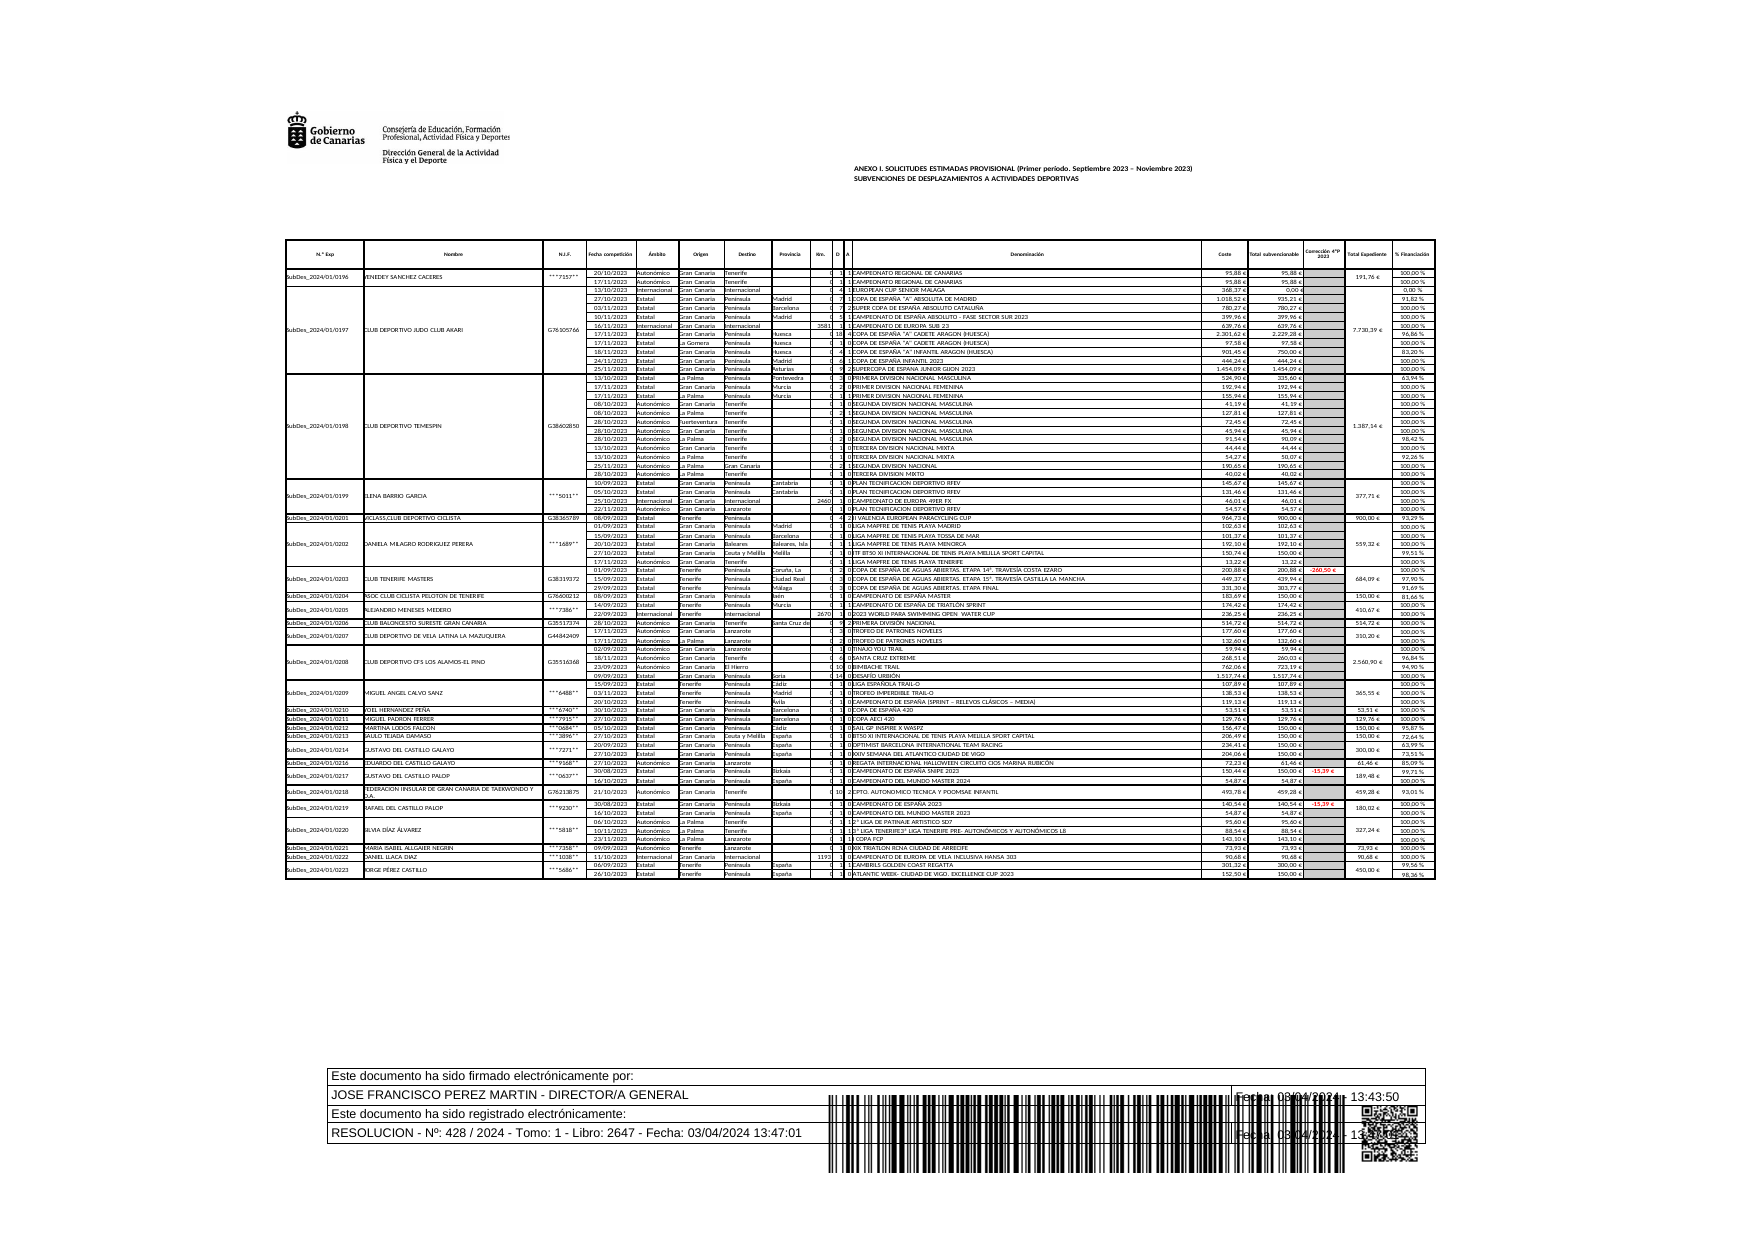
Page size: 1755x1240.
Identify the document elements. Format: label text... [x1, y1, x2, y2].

table_cell 25/11/2023 [587, 365, 636, 373]
table_cell Baleares, Isla [773, 540, 810, 548]
table_cell 15/09/2023 [587, 575, 636, 583]
table_cell ***7915** [544, 716, 586, 723]
table_cell G44842409 [544, 628, 586, 644]
table_cell 2.301,62 € [1202, 330, 1247, 338]
table_cell 100,00 % [1393, 409, 1434, 417]
table_cell II VALENCIA EUROPEAN PARACYCLING CUP [853, 515, 1201, 522]
table_cell SubDes_2024/01/0210 [287, 707, 363, 714]
table_cell 900,00 € [1346, 515, 1392, 522]
table_cell 1 [845, 558, 852, 566]
table_cell 10/11/2023 [587, 313, 636, 321]
table_cell PRIMER DIVISION NACIONAL FEMENINA [853, 392, 1201, 399]
table_cell 41,19 € [1249, 400, 1303, 408]
table_cell 61,46 € [1249, 760, 1303, 767]
table_cell 01/09/2023 [587, 523, 636, 531]
table_cell Estatal [637, 733, 678, 741]
table_cell 95,88 € [1249, 278, 1303, 286]
table_cell 1 [833, 339, 843, 347]
table_cell SubDes_2024/01/0211 [287, 716, 363, 723]
table_cell Península [725, 339, 771, 347]
table_cell 100,00 % [1393, 462, 1434, 469]
table_cell 174,42 € [1202, 602, 1247, 609]
table_cell 54,87 € [1202, 777, 1247, 784]
table_cell 1.387,14 € [1346, 375, 1392, 478]
table_cell 101,37 € [1202, 532, 1247, 539]
table_cell 1 [833, 845, 843, 852]
table_cell COPA DE ESPAÑA 420 [853, 707, 1201, 714]
table_cell Autonómico [637, 827, 678, 834]
table_cell 0 [811, 593, 832, 601]
table_cell Estatal [637, 488, 678, 496]
table_cell Autonómico [637, 462, 678, 469]
table_cell [1304, 444, 1344, 452]
table_cell 1 [845, 818, 852, 826]
table_cell Coruña, La [773, 567, 810, 574]
table_cell Estatal [637, 707, 678, 714]
table_cell 127,81 € [1249, 409, 1303, 417]
table_cell Gran Canaria [680, 646, 724, 653]
table_cell SubDes_2024/01/0203 [287, 567, 363, 592]
table_cell 1 [833, 540, 843, 548]
table_cell Península [725, 357, 771, 364]
table_cell 1 [833, 322, 843, 329]
table_cell 0 [811, 620, 832, 627]
table_cell [1304, 313, 1344, 321]
table_cell Autonómico [637, 628, 678, 636]
table_cell [1304, 409, 1344, 417]
table_header Este documento ha sido firmado electrónicamente por: [328, 1069, 1425, 1084]
table_cell 559,32 € [1346, 523, 1392, 566]
table_cell [773, 637, 810, 644]
table_cell Gran Canaria [680, 287, 724, 294]
table_cell 100,00 % [1393, 488, 1434, 496]
table_cell Gran Canaria [680, 505, 724, 513]
table_cell 72,23 € [1202, 760, 1247, 767]
table_cell CAMPEONATO DE EUROPA DE VELA INCLUSIVA HANSA 303 [853, 853, 1201, 861]
table_cell 73,93 € [1202, 845, 1247, 852]
table_cell 260,03 € [1249, 654, 1303, 662]
table_header Km. [811, 241, 832, 268]
table_cell REGATA INTERNACIONAL HALLOWEEN CIRCUITO CIOS MARINA RUBICÓN [853, 760, 1201, 767]
table_cell 2 [845, 304, 852, 312]
table_cell [1304, 470, 1344, 478]
table_cell [1304, 853, 1344, 861]
table_cell 1 [833, 835, 843, 843]
table_cell 95,60 € [1202, 818, 1247, 826]
table_cell CLUB DEPORTIVO TEMESPIN [365, 375, 542, 478]
table_cell Lanzarote [725, 628, 771, 636]
table_cell Estatal [637, 716, 678, 723]
table_cell 0 [811, 515, 832, 522]
table_cell 3 [833, 628, 843, 636]
table_cell 20/10/2023 [587, 270, 636, 277]
table_cell España [773, 862, 810, 869]
table_cell 1 [833, 270, 843, 277]
table_cell LIGA MAPFRE DE TENIS PLAYA TOSSA DE MAR [853, 532, 1201, 539]
table_cell Huesca [773, 339, 810, 347]
table_cell SubDes_2024/01/0196 [287, 270, 363, 286]
table_cell 100,00 % [1393, 698, 1434, 706]
table_cell CAMPEONATO REGIONAL DE CANARIAS [853, 270, 1201, 277]
table_cell 191,76 € [1346, 270, 1392, 286]
table_cell 73,51 % [1393, 750, 1434, 758]
table_cell 1 [845, 287, 852, 294]
table_cell Tenerife [680, 567, 724, 574]
table_cell 30/08/2023 [587, 801, 636, 808]
table_cell 46,01 € [1249, 497, 1303, 504]
table_cell 1 [833, 742, 843, 749]
table_cell 1 [833, 681, 843, 688]
table_cell 2 [833, 462, 843, 469]
table_cell 27/10/2023 [587, 295, 636, 303]
table_cell 2ª LIGA DE PATINAJE ARTISTICO SD7 [853, 818, 1201, 826]
table_cell Gran Canaria [680, 532, 724, 539]
table_cell Gran Canaria [680, 716, 724, 723]
table_cell ***5818** [544, 818, 586, 843]
table_cell 100,00 % [1393, 637, 1434, 644]
table_cell Península [725, 801, 771, 808]
table_cell Estatal [637, 593, 678, 601]
table_cell [1304, 330, 1344, 338]
table_cell Bizkaia [773, 768, 810, 776]
table_cell SubDes_2024/01/0209 [287, 681, 363, 706]
table_cell SILVIA DÍAZ ÁLVAREZ [365, 818, 542, 843]
table_cell Madrid [773, 313, 810, 321]
table_cell 6 [833, 357, 843, 364]
table_cell 2 [845, 365, 852, 373]
table_cell 140,54 € [1249, 801, 1303, 808]
table_cell Lanzarote [725, 845, 771, 852]
table_cell [773, 453, 810, 461]
table_cell [1304, 304, 1344, 312]
table_cell Estatal [637, 602, 678, 609]
table_cell PLAN TECNIFICACION DEPORTIVO RFEV [853, 480, 1201, 487]
table_cell ***3896** [544, 733, 586, 741]
table_cell 0 [811, 628, 832, 636]
table_cell 192,10 € [1249, 540, 1303, 548]
table_cell RAFAEL DEL CASTILLO PALOP [365, 801, 542, 817]
table_cell 03/11/2023 [587, 689, 636, 697]
table_cell Estatal [637, 725, 678, 732]
table_cell 28/10/2023 [587, 435, 636, 443]
table_cell 0 [845, 628, 852, 636]
table_cell Internacional [725, 287, 771, 294]
table_cell 0 [811, 444, 832, 452]
table_cell 0 [811, 532, 832, 539]
table_cell PRIMER DIVISION NACIONAL FEMENINA [853, 383, 1201, 391]
table_cell SUPERCOPA DE ESPANA JUNIOR GIJON 2023 [853, 365, 1201, 373]
table_cell España [773, 870, 810, 878]
table_cell 0 [811, 725, 832, 732]
table_cell Gran Canaria [680, 270, 724, 277]
table_cell 0 [811, 681, 832, 688]
table_cell 155,94 € [1202, 392, 1247, 399]
table_cell GUSTAVO DEL CASTILLO GALAYO [365, 742, 542, 758]
table_cell 45,94 € [1249, 427, 1303, 434]
table_cell 145,67 € [1202, 480, 1247, 487]
table_cell 723,19 € [1249, 663, 1303, 671]
table_cell 177,60 € [1249, 628, 1303, 636]
table_cell 0 [811, 845, 832, 852]
table_cell COPA AECI 420 [853, 716, 1201, 723]
table_cell YENEDEY SANCHEZ CACERES [365, 270, 542, 286]
table_cell Autonómico [637, 453, 678, 461]
table_cell TROFEO IMPERDIBLE TRAIL-O [853, 689, 1201, 697]
table_cell Estatal [637, 532, 678, 539]
table_cell 1 [833, 610, 843, 618]
table_cell 59,94 € [1249, 646, 1303, 653]
table_cell 3ª LIGA TENERIFE3ª LIGA TENERIFE PRE- AUTONÓMICOS Y AUTONÓMICOS L8 [853, 827, 1201, 834]
table_cell [1304, 400, 1344, 408]
table_cell SubDes_2024/01/0213 [287, 733, 363, 741]
table_cell 0 [811, 672, 832, 679]
table_cell La Gomera [680, 339, 724, 347]
table_cell 1 [833, 760, 843, 767]
table_cell Península [725, 672, 771, 679]
table_cell [1304, 862, 1344, 869]
table_cell ***6740** [544, 707, 586, 714]
table_cell [1304, 427, 1344, 434]
table_cell Autonómico [637, 444, 678, 452]
table_cell 25/10/2023 [587, 497, 636, 504]
table_cell Península [725, 365, 771, 373]
table_cell TERCERA DIVISION NACIONAL MIXTA [853, 453, 1201, 461]
table_cell 100,00 % [1393, 313, 1434, 321]
table_cell [1304, 322, 1344, 329]
table_cell 0 [811, 383, 832, 391]
table_header D [833, 241, 843, 268]
table_cell CAMBRILS GOLDEN COAST REGATTA [853, 862, 1201, 869]
table_cell Tenerife [725, 786, 771, 799]
table_cell 2 [833, 409, 843, 417]
table_cell 100,00 % [1393, 322, 1434, 329]
table_cell 150,74 € [1202, 549, 1247, 557]
table_cell Internacional [637, 853, 678, 861]
table_cell 140,54 € [1202, 801, 1247, 808]
table_cell 1 [833, 768, 843, 776]
table_cell CLUB BALONCESTO SURESTE GRAN CANARIA [365, 620, 542, 627]
table_cell Estatal [637, 540, 678, 548]
table_cell Internacional [725, 497, 771, 504]
table_cell 13/10/2023 [587, 453, 636, 461]
table_cell 45,94 € [1202, 427, 1247, 434]
table_cell 177,60 € [1202, 628, 1247, 636]
table_cell [1304, 602, 1344, 609]
table_cell 41,19 € [1202, 400, 1247, 408]
table_cell [1304, 339, 1344, 347]
table_cell [1304, 681, 1344, 688]
table_cell [1304, 497, 1344, 504]
table_cell 1.517,74 € [1249, 672, 1303, 679]
table_cell 150,44 € [1202, 768, 1247, 776]
table_cell 1 [833, 400, 843, 408]
table_cell 97,58 € [1202, 339, 1247, 347]
table_cell CAMPEONATO DE ESPAÑA SNIPE 2023 [853, 768, 1201, 776]
table_cell 06/10/2023 [587, 818, 636, 826]
table_cell CAMPEONATO DE ESPAÑA DE TRIATLÓN SPRINT [853, 602, 1201, 609]
table_cell 190,65 € [1249, 462, 1303, 469]
table_cell Gran Canaria [680, 558, 724, 566]
table_header Coste [1202, 241, 1247, 268]
table_cell ***5686** [544, 862, 586, 878]
table_cell 2023 WORLD PARA SWIMMING OPEN WATER CUP [853, 610, 1201, 618]
table_cell -15,39 € [1304, 801, 1344, 808]
table_cell España [773, 809, 810, 817]
table_cell 0 [811, 435, 832, 443]
table_cell 100,00 % [1393, 646, 1434, 653]
table_cell 410,67 € [1346, 602, 1392, 618]
table_cell 99,56 % [1393, 862, 1434, 869]
table_cell 91,69 % [1393, 584, 1434, 592]
table_cell 0 [811, 488, 832, 496]
table_cell 0 [811, 330, 832, 338]
table_cell 300,00 € [1346, 742, 1392, 758]
table_cell 1 [833, 453, 843, 461]
table_cell ***9168** [544, 760, 586, 767]
table_cell [1304, 505, 1344, 513]
table_cell Tenerife [680, 862, 724, 869]
table_cell 119,13 € [1202, 698, 1247, 706]
table_cell 0 [811, 654, 832, 662]
table_cell Soria [773, 672, 810, 679]
table_cell YOEL HERNANDEZ PEÑA [365, 707, 542, 714]
table_cell SubDes_2024/01/0199 [287, 480, 363, 513]
table_cell 98,42 % [1393, 435, 1434, 443]
table_cell [1304, 733, 1344, 741]
table_cell Estatal [637, 698, 678, 706]
table_cell 0 [811, 827, 832, 834]
table_cell 131,46 € [1249, 488, 1303, 496]
table_cell 9 [833, 365, 843, 373]
table_cell 234,41 € [1202, 742, 1247, 749]
table_cell 150,00 € [1249, 733, 1303, 741]
table_cell ***6488** [544, 681, 586, 706]
table_cell Autonómico [637, 620, 678, 627]
table_cell 0 [811, 602, 832, 609]
table_cell OPTIMIST BARCELONA INTERNATIONAL TEAM RACING [853, 742, 1201, 749]
table_cell 95,88 € [1202, 278, 1247, 286]
table_cell 26/10/2023 [587, 870, 636, 878]
table_cell 107,89 € [1202, 681, 1247, 688]
table_cell Estatal [637, 750, 678, 758]
table_cell G38365789 [544, 515, 586, 522]
table_cell Tenerife [725, 400, 771, 408]
table_cell [1304, 777, 1344, 784]
table_header Origen [680, 241, 724, 268]
table_header Destino [725, 241, 771, 268]
table_cell Lanzarote [725, 646, 771, 653]
table_cell 0,00 % [1393, 287, 1434, 294]
table_cell 0 [811, 418, 832, 426]
table_cell 90,68 € [1249, 853, 1303, 861]
table_cell CAMPEONATO DEL MUNDO MASTER 2024 [853, 777, 1201, 784]
table_cell 0 [811, 392, 832, 399]
table_cell 16/10/2023 [587, 809, 636, 817]
table_cell Estatal [637, 480, 678, 487]
table_cell Gran Canaria [680, 357, 724, 364]
table_cell 200,88 € [1202, 567, 1247, 574]
table_cell VICLASS,CLUB DEPORTIVO CICLISTA [365, 515, 542, 522]
table_cell Península [725, 488, 771, 496]
table_cell 3 [833, 584, 843, 592]
table_cell 13/10/2023 [587, 287, 636, 294]
table_cell 1 [845, 835, 852, 843]
table_cell [773, 786, 810, 799]
table_cell 1 [833, 480, 843, 487]
table_cell Málaga [773, 584, 810, 592]
table_cell 1 [833, 698, 843, 706]
table_cell COPA DE ESPAÑA DE AGUAS ABIERTAS. ETAPA 14ª. TRAVESÍA COSTA EZARO [853, 567, 1201, 574]
table_cell 155,94 € [1249, 392, 1303, 399]
table_cell 100,00 % [1393, 672, 1434, 679]
table_cell La Palma [680, 818, 724, 826]
table_cell 23/09/2023 [587, 663, 636, 671]
table_cell 1 [833, 444, 843, 452]
table_cell 1 [845, 862, 852, 869]
table_cell 1 [833, 593, 843, 601]
table_cell 0 [811, 801, 832, 808]
table_cell 439,94 € [1249, 575, 1303, 583]
table_cell Gran Canaria [680, 777, 724, 784]
table_cell 0 [811, 567, 832, 574]
table_cell 399,96 € [1202, 313, 1247, 321]
table_cell TINAJO YOU TRAIL [853, 646, 1201, 653]
table_header Total Expediente [1346, 241, 1392, 268]
table_cell 129,76 € [1249, 716, 1303, 723]
table_cell Estatal [637, 365, 678, 373]
table_cell 1 [833, 278, 843, 286]
table_cell 13,22 € [1202, 558, 1247, 566]
table_cell 63,94 % [1393, 375, 1434, 382]
table_cell 399,96 € [1249, 313, 1303, 321]
table_cell [1304, 453, 1344, 461]
table_cell 17/11/2023 [587, 278, 636, 286]
table_cell Autonómico [637, 418, 678, 426]
table_cell Península [725, 330, 771, 338]
table_cell 100,00 % [1393, 620, 1434, 627]
table_cell 22/09/2023 [587, 610, 636, 618]
table_cell Tenerife [725, 435, 771, 443]
table_cell PLAN TECNIFICACION DEPORTIVO RFEV [853, 488, 1201, 496]
table_cell 524,90 € [1202, 375, 1247, 382]
table_cell 189,48 € [1346, 768, 1392, 784]
table_cell SEGUNDA DIVISION NACIONAL MASCULINA [853, 400, 1201, 408]
table_cell 150,00 € [1346, 725, 1392, 732]
table_cell 72,45 € [1249, 418, 1303, 426]
table_cell 100,00 % [1393, 827, 1434, 834]
table_cell COPA DE ESPAÑA DE AGUAS ABIERTAS. ETAPA 15ª. TRAVESÍA CASTILLA LA MANCHA [853, 575, 1201, 583]
table_cell 2.560,90 € [1346, 646, 1392, 679]
table_cell Internacional [637, 287, 678, 294]
table_cell [773, 278, 810, 286]
table_cell 08/10/2023 [587, 400, 636, 408]
table_cell 3581 [811, 322, 832, 329]
table_cell CLUB DEPORTIVO JUDO CLUB AKARI [365, 287, 542, 373]
table_cell Península [725, 567, 771, 574]
table_cell Estatal [637, 801, 678, 808]
table_cell 14/09/2023 [587, 602, 636, 609]
table_cell 53,51 € [1202, 707, 1247, 714]
table_cell ***7157** [544, 270, 586, 286]
table_cell Estatal [637, 392, 678, 399]
table_cell 303,77 € [1249, 584, 1303, 592]
table_cell [1304, 637, 1344, 644]
table_cell [1304, 295, 1344, 303]
table_cell 0 [811, 462, 832, 469]
table_cell Internacional [725, 853, 771, 861]
table_cell 17/11/2023 [587, 558, 636, 566]
table_cell Murcia [773, 383, 810, 391]
table_cell 1.517,74 € [1202, 672, 1247, 679]
table_cell 190,65 € [1202, 462, 1247, 469]
table_cell Huesca [773, 330, 810, 338]
table_cell 29/09/2023 [587, 584, 636, 592]
table_cell Lanzarote [725, 637, 771, 644]
table_cell 0 [811, 663, 832, 671]
table_cell 100,00 % [1393, 818, 1434, 826]
table_cell La Palma [680, 453, 724, 461]
table_cell 150,00 € [1249, 750, 1303, 758]
table_cell JORGE PÉREZ CASTILLO [365, 862, 542, 878]
table_cell 1 [833, 818, 843, 826]
table_cell SAIL GP INSPIRE X WASPZ [853, 725, 1201, 732]
table_cell 0 [811, 357, 832, 364]
table_cell Tenerife [725, 418, 771, 426]
table_cell [773, 270, 810, 277]
table_cell MIGUEL PADRON FERRER [365, 716, 542, 723]
table_cell Península [725, 295, 771, 303]
table_cell CAMPEONATO DE ESPAÑA 2023 [853, 801, 1201, 808]
table_cell 15/09/2023 [587, 532, 636, 539]
table_cell 129,76 € [1346, 716, 1392, 723]
table_cell 1 [845, 409, 852, 417]
table_cell 150,00 € [1249, 742, 1303, 749]
table_cell SubDes_2024/01/0214 [287, 742, 363, 758]
table_cell El Hierro [725, 663, 771, 671]
table_cell CAMPEONATO DE ESPAÑA ABSOLUTO - FASE SECTOR SUR 2023 [853, 313, 1201, 321]
table_cell SUPER COPA DE ESPAÑA ABSOLUTO CATALUÑA [853, 304, 1201, 312]
table_cell 100,00 % [1393, 777, 1434, 784]
table_cell SubDes_2024/01/0219 [287, 801, 363, 817]
table_cell La Palma [680, 470, 724, 478]
table_cell 92,26 % [1393, 453, 1434, 461]
table_cell DANIELA MILAGRO RODRIGUEZ PERERA [365, 523, 542, 566]
table_cell 4 [833, 348, 843, 356]
table_cell ***1038** [544, 853, 586, 861]
table_cell 0 [845, 768, 852, 776]
table_cell España [773, 742, 810, 749]
table_cell 4 [833, 287, 843, 294]
table_cell 53,51 € [1249, 707, 1303, 714]
table_cell 61,46 € [1346, 760, 1392, 767]
table_cell Península [725, 809, 771, 817]
table_cell 1 [833, 602, 843, 609]
table_cell 1.454,09 € [1202, 365, 1247, 373]
table_cell Barcelona [773, 532, 810, 539]
table_cell 145,67 € [1249, 480, 1303, 487]
table_cell PLAN TECNIFICACION DEPORTIVO RFEV [853, 505, 1201, 513]
table_cell Tenerife [725, 278, 771, 286]
table_cell 99,51 % [1393, 549, 1434, 557]
table_cell Madrid [773, 689, 810, 697]
table_cell Península [725, 304, 771, 312]
table_cell La Palma [680, 637, 724, 644]
table_cell JOSE FRANCISCO PEREZ MARTIN - DIRECTOR/A GENERAL [328, 1086, 1231, 1105]
table_cell 236,25 € [1249, 610, 1303, 618]
table_cell Gran Canaria [680, 488, 724, 496]
table_cell Estatal [637, 339, 678, 347]
table_cell 327,24 € [1346, 818, 1392, 843]
table_cell SubDes_2024/01/0222 [287, 853, 363, 861]
table_cell Cantabria [773, 488, 810, 496]
table_cell ***0684** [544, 725, 586, 732]
table_cell 1 [833, 725, 843, 732]
table_header N.I.F. [544, 241, 586, 268]
table_cell 0 [811, 470, 832, 478]
table_cell Ceuta y Melilla [725, 733, 771, 741]
table_cell Gran Canaria [680, 768, 724, 776]
table_cell [1304, 532, 1344, 539]
table_cell [1304, 418, 1344, 426]
table_cell 72,64 % [1393, 733, 1434, 741]
table_cell 100,00 % [1393, 801, 1434, 808]
table_cell 10/09/2023 [587, 480, 636, 487]
table_cell 119,13 € [1249, 698, 1303, 706]
table_cell Gran Canaria [680, 322, 724, 329]
table_cell ITF BT50 XI INTERNACIONAL DE TENIS PLAYA MELILLA SPORT CAPITAL [853, 549, 1201, 557]
table_cell 100,00 % [1393, 853, 1434, 861]
table_cell 684,09 € [1346, 567, 1392, 592]
table_cell 10 [833, 786, 843, 799]
table_cell -260,50 € [1304, 567, 1344, 574]
table_cell 143,10 € [1202, 835, 1247, 843]
table_cell 13/10/2023 [587, 444, 636, 452]
table_cell La Palma [680, 392, 724, 399]
table_cell 0 [811, 698, 832, 706]
table_cell 514,72 € [1202, 620, 1247, 627]
table_cell [1304, 575, 1344, 583]
table_cell 1 [845, 295, 852, 303]
table_cell 17/11/2023 [587, 637, 636, 644]
table_cell [1304, 835, 1344, 843]
table_cell SAULO TEJADA DAMASO [365, 733, 542, 741]
table_cell CLUB DEPORTIVO CFS LOS ALAMOS-EL PINO [365, 646, 542, 679]
table_cell RESOLUCION - Nº: 428 / 2024 - Tomo: 1 - Libro: 2647 - Fecha: 03/04/2024 13:47:01 [328, 1123, 828, 1143]
table_cell 0 [811, 375, 832, 382]
table_cell Estatal [637, 584, 678, 592]
table_cell Internacional [725, 322, 771, 329]
table_cell 27/10/2023 [587, 733, 636, 741]
table_cell Península [725, 523, 771, 531]
table_cell Autonómico [637, 637, 678, 644]
table_cell 143,10 € [1249, 835, 1303, 843]
table_cell Gran Canaria [680, 480, 724, 487]
table_cell 18/11/2023 [587, 348, 636, 356]
table_cell Gran Canaria [680, 620, 724, 627]
table_cell Estatal [637, 672, 678, 679]
table_cell 09/09/2023 [587, 672, 636, 679]
table_cell 2.229,28 € [1249, 330, 1303, 338]
table_cell 0 [811, 287, 832, 294]
table_cell CAMPEONATO DE EUROPA SUB 23 [853, 322, 1201, 329]
table_cell 1 [845, 462, 852, 469]
table_cell 1 [845, 602, 852, 609]
table_cell 15/09/2023 [587, 681, 636, 688]
table_cell MIGUEL ANGEL CALVO SANZ [365, 681, 542, 706]
table_cell 08/10/2023 [587, 409, 636, 417]
table_cell [1304, 646, 1344, 653]
table_cell [1304, 383, 1344, 391]
table_cell 1 [845, 392, 852, 399]
table_cell 94,90 % [1393, 663, 1434, 671]
table_cell 7 [833, 295, 843, 303]
table_cell 1 [833, 853, 843, 861]
table_cell SubDes_2024/01/0205 [287, 602, 363, 618]
table_cell Madrid [773, 295, 810, 303]
table_cell Gran Canaria [680, 523, 724, 531]
table_cell [773, 558, 810, 566]
table_cell ASOC CLUB CICLISTA PELOTON DE TENERIFE [365, 593, 542, 601]
table_cell 10 [833, 663, 843, 671]
table_cell 1 [833, 750, 843, 758]
table_cell 73,93 € [1346, 845, 1392, 852]
table_cell Lanzarote [725, 505, 771, 513]
table_cell 06/09/2023 [587, 862, 636, 869]
table_cell 100,00 % [1393, 540, 1434, 548]
table_cell ***5011** [544, 480, 586, 513]
table_cell 1 [845, 278, 852, 286]
table_cell 0 [811, 523, 832, 531]
table_cell Península [725, 575, 771, 583]
table_cell 90,68 € [1202, 853, 1247, 861]
table_cell 25/11/2023 [587, 462, 636, 469]
table_cell 17/11/2023 [587, 383, 636, 391]
table_cell G76105766 [544, 287, 586, 373]
table_cell Autonómico [637, 435, 678, 443]
table_cell 138,53 € [1202, 689, 1247, 697]
table_cell 0 [811, 549, 832, 557]
table_cell [1304, 707, 1344, 714]
table_cell 4 [833, 515, 843, 522]
table_cell 0 [811, 707, 832, 714]
table_cell 54,87 € [1249, 777, 1303, 784]
table_cell Península [725, 870, 771, 878]
table_header Total subvencionable [1249, 241, 1303, 268]
table_cell Gran Canaria [680, 760, 724, 767]
table_cell 100,00 % [1393, 707, 1434, 714]
table_cell 2 [833, 567, 843, 574]
table_cell DESAFÍO URBIÓN [853, 672, 1201, 679]
table_cell Fuerteventura [680, 418, 724, 426]
table_cell [773, 610, 810, 618]
table_cell Gran Canaria [680, 330, 724, 338]
table_cell 150,00 € [1249, 725, 1303, 732]
table_cell 85,09 % [1393, 760, 1434, 767]
table_cell 0 [811, 786, 832, 799]
table_cell CAMPEONATO DE ESPAÑA (SPRINT – RELEVOS CLÁSICOS – MEDIA) [853, 698, 1201, 706]
table_cell 1 [833, 809, 843, 817]
table_cell 183,69 € [1202, 593, 1247, 601]
table_cell PRIMERA DIVISION NACIONAL MASCULINA [853, 375, 1201, 382]
table_cell 4 [845, 330, 852, 338]
table_cell 0 [811, 453, 832, 461]
table_cell 0 [845, 523, 852, 531]
table_cell [1304, 663, 1344, 671]
table_cell 100,00 % [1393, 845, 1434, 852]
table_cell 129,76 € [1202, 716, 1247, 723]
table_cell 335,60 € [1249, 375, 1303, 382]
table_cell FEDERACION IINSULAR DE GRAN CANARIA DE TAEKWONDO Y D.A. [365, 786, 542, 799]
table_cell Murcia [773, 602, 810, 609]
table_cell 368,37 € [1202, 287, 1247, 294]
table_cell Gran Canaria [680, 348, 724, 356]
table_cell Autonómico [637, 654, 678, 662]
table_cell 1 [833, 707, 843, 714]
table_cell 28/10/2023 [587, 620, 636, 627]
table_cell 100,00 % [1393, 558, 1434, 566]
table_cell 100,00 % [1393, 716, 1434, 723]
table_cell [1304, 435, 1344, 443]
table_cell DANIEL LLACA DIAZ [365, 853, 542, 861]
table_cell 54,27 € [1202, 453, 1247, 461]
table_cell SEGUNDA DIVISION NACIONAL MASCULINA [853, 435, 1201, 443]
table_cell 73,93 € [1249, 845, 1303, 852]
table_cell 18/11/2023 [587, 654, 636, 662]
table_cell [773, 515, 810, 522]
table_cell 20/09/2023 [587, 742, 636, 749]
table_cell [1304, 672, 1344, 679]
table_cell Gran Canaria [680, 801, 724, 808]
table_cell 935,21 € [1249, 295, 1303, 303]
table_cell 100,00 % [1393, 602, 1434, 609]
table_cell 0 [845, 733, 852, 741]
table_cell SubDes_2024/01/0198 [287, 375, 363, 478]
table_cell Gran Canaria [680, 672, 724, 679]
table_cell 459,28 € [1346, 786, 1392, 799]
table_cell I COPA FCP [853, 835, 1201, 843]
table_cell [1304, 392, 1344, 399]
table_cell 101,37 € [1249, 532, 1303, 539]
table_cell CAMPEONATO DE ESPAÑA MASTER [853, 593, 1201, 601]
table_cell 0 [811, 809, 832, 817]
table_cell [773, 853, 810, 861]
table_cell 204,06 € [1202, 750, 1247, 758]
table_cell 100,00 % [1393, 532, 1434, 539]
table_cell [1304, 742, 1344, 749]
table_cell Tenerife [680, 610, 724, 618]
table_cell Estatal [637, 681, 678, 688]
table_cell 100,00 % [1393, 497, 1434, 504]
table_cell ***7386** [544, 602, 586, 618]
table_cell LIGA MAPFRE DE TENIS PLAYA MADRID [853, 523, 1201, 531]
table_header Provincia [773, 241, 810, 268]
table_cell Gran Canaria [680, 725, 724, 732]
table_cell 100,00 % [1393, 681, 1434, 688]
table_cell BT50 XI INTERNACIONAL DE TENIS PLAYA MELILLA SPORT CAPITAL [853, 733, 1201, 741]
table_cell 1 [833, 716, 843, 723]
table_cell Estatal [637, 742, 678, 749]
table_cell 100,00 % [1393, 809, 1434, 817]
table_header N.º Exp [287, 241, 363, 268]
table_cell [773, 760, 810, 767]
table_cell 100,00 % [1393, 339, 1434, 347]
table_cell XXIV SEMANA DEL ATLANTICO CIUDAD DE VIGO [853, 750, 1201, 758]
table_cell Tenerife [725, 270, 771, 277]
table_cell Estatal [637, 330, 678, 338]
table_cell 301,32 € [1202, 862, 1247, 869]
table_cell Península [725, 313, 771, 321]
table_cell 107,89 € [1249, 681, 1303, 688]
table_cell 50,07 € [1249, 453, 1303, 461]
table_cell Península [725, 383, 771, 391]
table_cell 17/11/2023 [587, 392, 636, 399]
table_cell 180,02 € [1346, 801, 1392, 817]
table_cell Gran Canaria [680, 809, 724, 817]
table_cell 27/10/2023 [587, 760, 636, 767]
table_cell 127,81 € [1202, 409, 1247, 417]
table_cell Península [725, 681, 771, 688]
table_cell 780,27 € [1202, 304, 1247, 312]
table_cell 91,82 % [1393, 295, 1434, 303]
table_cell SubDes_2024/01/0212 [287, 725, 363, 732]
table_cell Melilla [773, 549, 810, 557]
table_cell Gran Canaria [680, 733, 724, 741]
table_cell 639,76 € [1202, 322, 1247, 329]
table_cell 1 [833, 558, 843, 566]
table_cell SubDes_2024/01/0217 [287, 768, 363, 784]
table_cell 0 [811, 733, 832, 741]
table_cell 95,60 € [1249, 818, 1303, 826]
table_cell Lanzarote [725, 835, 771, 843]
table_cell Tenerife [680, 845, 724, 852]
table_cell La Palma [680, 435, 724, 443]
table_cell SEGUNDA DIVISION NACIONAL MASCULINA [853, 409, 1201, 417]
table_cell Autonómico [637, 818, 678, 826]
table_cell 11/10/2023 [587, 853, 636, 861]
table_cell Península [725, 593, 771, 601]
table_cell [773, 818, 810, 826]
table_cell MARTINA LODOS FALCON [365, 725, 542, 732]
table_cell 100,00 % [1393, 357, 1434, 364]
table_cell EDUARDO DEL CASTILLO GALAYO [365, 760, 542, 767]
table_cell SubDes_2024/01/0220 [287, 818, 363, 843]
table_cell Madrid [773, 357, 810, 364]
table_cell MARIA ISABEL ALLGAIER NEGRIN [365, 845, 542, 852]
table_cell [1304, 278, 1344, 286]
table_cell 377,71 € [1346, 480, 1392, 513]
table_cell 0 [811, 295, 832, 303]
table_cell [1304, 818, 1344, 826]
table_cell Península [725, 584, 771, 592]
table_cell 08/09/2023 [587, 593, 636, 601]
table_cell Madrid [773, 523, 810, 531]
table_cell 72,45 € [1202, 418, 1247, 426]
table_cell Autonómico [637, 663, 678, 671]
table_cell Gran Canaria [680, 278, 724, 286]
table_cell SubDes_2024/01/0201 [287, 515, 363, 522]
table_cell Ávila [773, 698, 810, 706]
table_cell Tenerife [725, 827, 771, 834]
table_cell 23/11/2023 [587, 835, 636, 843]
table_cell [773, 427, 810, 434]
table_cell SubDes_2024/01/0208 [287, 646, 363, 679]
table_cell TROFEO DE PATRONES NOVELES [853, 628, 1201, 636]
table_cell 100,00 % [1393, 278, 1434, 286]
table_cell 0 [811, 558, 832, 566]
table_cell 762,06 € [1202, 663, 1247, 671]
table_cell -15,39 € [1304, 768, 1344, 776]
table_cell 150,00 € [1346, 593, 1392, 601]
table_cell 0 [811, 646, 832, 653]
table_cell [1304, 523, 1344, 531]
table_cell ALEJANDRO MENESES MEDERO [365, 602, 542, 618]
table_cell Estatal [637, 383, 678, 391]
table_cell 1 [833, 549, 843, 557]
table_cell 44,44 € [1202, 444, 1247, 452]
table_cell TROFEO DE PATRONES NOVELES [853, 637, 1201, 644]
table_cell 97,58 € [1249, 339, 1303, 347]
table_cell 132,60 € [1249, 637, 1303, 644]
table_cell [773, 462, 810, 469]
table_cell 1 [833, 532, 843, 539]
table_cell Tenerife [680, 681, 724, 688]
table_cell SubDes_2024/01/0207 [287, 628, 363, 644]
table_cell La Palma [680, 835, 724, 843]
table_cell Tenerife [680, 575, 724, 583]
table_cell Gran Canaria [680, 654, 724, 662]
table_cell 150,00 € [1249, 593, 1303, 601]
table_cell [1304, 348, 1344, 356]
table_cell 09/09/2023 [587, 845, 636, 852]
table_cell 17/11/2023 [587, 628, 636, 636]
table_cell Barcelona [773, 716, 810, 723]
table_cell 27/10/2023 [587, 750, 636, 758]
table_cell 780,27 € [1249, 304, 1303, 312]
table_cell 0 [811, 540, 832, 548]
table_cell 100,00 % [1393, 523, 1434, 531]
table_cell ***0637** [544, 768, 586, 784]
table_cell [1304, 375, 1344, 382]
table_cell [773, 418, 810, 426]
table_cell Internacional [637, 610, 678, 618]
table_cell 100,00 % [1393, 444, 1434, 452]
table_cell SubDes_2024/01/0216 [287, 760, 363, 767]
table_cell [1304, 270, 1344, 277]
table_cell LIGA MAPFRE DE TENIS PLAYA TENERIFE [853, 558, 1201, 566]
table_cell 17/11/2023 [587, 339, 636, 347]
table_cell [1304, 845, 1344, 852]
table_cell [773, 435, 810, 443]
table_cell [773, 628, 810, 636]
table_cell [1304, 654, 1344, 662]
table_cell 0 [811, 365, 832, 373]
table_cell 0 [811, 818, 832, 826]
table_cell PRIMERA DIVISIÓN NACIONAL [853, 620, 1201, 627]
table_cell ELENA BARRIO GARCIA [365, 480, 542, 513]
table_cell 2 [833, 435, 843, 443]
table_cell 900,00 € [1249, 515, 1303, 522]
table_cell 05/10/2023 [587, 725, 636, 732]
table_cell 02/09/2023 [587, 646, 636, 653]
table_cell TERCERA DIVISION MIXTO [853, 470, 1201, 478]
table_cell Gran Canaria [680, 540, 724, 548]
table_cell 2 [833, 637, 843, 644]
table_cell Península [725, 480, 771, 487]
table_cell Península [725, 698, 771, 706]
table_cell 54,87 € [1202, 809, 1247, 817]
table_cell Ceuta y Melilla [725, 549, 771, 557]
table_cell COPA DE ESPAÑA "A" INFANTIL ARAGON (HUESCA) [853, 348, 1201, 356]
table_cell [1304, 584, 1344, 592]
table_cell 102,63 € [1202, 523, 1247, 531]
table_cell GUSTAVO DEL CASTILLO PALOP [365, 768, 542, 784]
table_cell CLUB TENERIFE MASTERS [365, 567, 542, 592]
table_cell CAMPEONATO REGIONAL DE CANARIAS [853, 278, 1201, 286]
table_cell Este documento ha sido registrado electrónicamente: [328, 1106, 828, 1122]
table_cell 91,54 € [1202, 435, 1247, 443]
table_cell 1 [833, 777, 843, 784]
table_cell [1304, 716, 1344, 723]
table_cell SEGUNDA DIVISION NACIONAL MASCULINA [853, 427, 1201, 434]
table_cell 0 [811, 777, 832, 784]
table_cell 03/11/2023 [587, 304, 636, 312]
table_cell Autonómico [637, 558, 678, 566]
table_cell 1 [833, 689, 843, 697]
table_cell [1304, 462, 1344, 469]
table_cell 0 [811, 862, 832, 869]
table_cell Estatal [637, 295, 678, 303]
table_cell Fecha: 03/04/2024 - 13:43:50 [1232, 1086, 1425, 1105]
table_cell 0 [811, 304, 832, 312]
table_cell 300,00 € [1249, 862, 1303, 869]
table_cell 0 [811, 348, 832, 356]
table_cell TERCERA DIVISION NACIONAL MIXTA [853, 444, 1201, 452]
table_cell 0 [811, 313, 832, 321]
table_cell Autonómico [637, 646, 678, 653]
table_cell La Palma [680, 409, 724, 417]
table_cell Asturias [773, 365, 810, 373]
table_cell 22/11/2023 [587, 505, 636, 513]
table_cell [773, 654, 810, 662]
table_cell 95,88 € [1249, 270, 1303, 277]
table_cell 901,45 € [1202, 348, 1247, 356]
table_cell 2460 [811, 497, 832, 504]
table_cell 1 [845, 348, 852, 356]
table_cell [1304, 698, 1344, 706]
table_cell [1304, 480, 1344, 487]
table_cell 192,94 € [1249, 383, 1303, 391]
table_cell Estatal [637, 567, 678, 574]
table_header % Financiación [1393, 241, 1434, 268]
table_cell Autonómico [637, 409, 678, 417]
table_cell Autonómico [637, 270, 678, 277]
table_cell Lanzarote [725, 760, 771, 767]
table_cell 1 [845, 270, 852, 277]
table_cell Gran Canaria [680, 444, 724, 452]
table_cell SubDes_2024/01/0204 [287, 593, 363, 601]
table_cell 21/10/2023 [587, 786, 636, 799]
table_header Nombre [365, 241, 542, 268]
table_cell [1304, 620, 1344, 627]
table_cell BIMBACHE TRAIL [853, 663, 1201, 671]
table_cell Estatal [637, 304, 678, 312]
table_cell Estatal [637, 523, 678, 531]
table_cell Península [725, 532, 771, 539]
table_cell 0 [811, 835, 832, 843]
table_cell Pontevedra [773, 375, 810, 382]
table_cell 1 [833, 488, 843, 496]
table_cell 0 [811, 637, 832, 644]
table_cell [773, 287, 810, 294]
table_cell [1304, 689, 1344, 697]
table_cell 1193 [811, 853, 832, 861]
table_cell 08/09/2023 [587, 515, 636, 522]
table_cell Cádiz [773, 725, 810, 732]
table_cell 16/11/2023 [587, 322, 636, 329]
table_cell 0 [811, 870, 832, 878]
table_cell 1 [845, 357, 852, 364]
table_cell 1 [833, 418, 843, 426]
table_cell Autonómico [637, 835, 678, 843]
table_cell Tenerife [725, 620, 771, 627]
table_cell Gran Canaria [680, 365, 724, 373]
table_cell 1 [833, 470, 843, 478]
table_cell 444,24 € [1202, 357, 1247, 364]
table_cell 1.018,52 € [1202, 295, 1247, 303]
table_cell Península [725, 392, 771, 399]
table_cell CAMPEONATO DEL MUNDO MASTER 2023 [853, 809, 1201, 817]
table_cell 200,88 € [1249, 567, 1303, 574]
table_cell 100,00 % [1393, 365, 1434, 373]
table_cell 100,00 % [1393, 270, 1434, 277]
table_cell 7 [833, 304, 843, 312]
table_cell 0 [811, 584, 832, 592]
table_cell Gran Canaria [680, 628, 724, 636]
table_cell 102,63 € [1249, 523, 1303, 531]
table_cell 7.730,39 € [1346, 287, 1392, 373]
table_cell España [773, 733, 810, 741]
table_cell G35517374 [544, 620, 586, 627]
table_cell ***7358** [544, 845, 586, 852]
table_cell [1304, 760, 1344, 767]
table_cell 44,44 € [1249, 444, 1303, 452]
table_cell Tenerife [725, 558, 771, 566]
table_cell [1304, 593, 1344, 601]
table_cell [1304, 809, 1344, 817]
table_cell [773, 663, 810, 671]
table_cell 444,24 € [1249, 357, 1303, 364]
table_cell [1304, 357, 1344, 364]
table_cell Tenerife [725, 654, 771, 662]
table_cell Autonómico [637, 400, 678, 408]
table_cell 192,94 € [1202, 383, 1247, 391]
table_cell Cádiz [773, 681, 810, 688]
table_cell 100,00 % [1393, 835, 1434, 843]
table_cell 0 [811, 480, 832, 487]
table_cell 40,02 € [1202, 470, 1247, 478]
table_cell 1 [845, 827, 852, 834]
table_cell [1304, 628, 1344, 636]
table_cell Península [725, 777, 771, 784]
table_cell [773, 409, 810, 417]
table_cell 964,73 € [1202, 515, 1247, 522]
table_cell 93,29 % [1393, 515, 1434, 522]
table_cell 0,00 € [1249, 287, 1303, 294]
table_cell 0 [811, 339, 832, 347]
table_cell Gran Canaria [680, 750, 724, 758]
table_cell Internacional [637, 322, 678, 329]
table_cell 83,20 % [1393, 348, 1434, 356]
table_cell 100,00 % [1393, 628, 1434, 636]
table_cell Gran Canaria [680, 313, 724, 321]
table_cell [1304, 786, 1344, 799]
table_cell Estatal [637, 357, 678, 364]
table_cell 9 [833, 620, 843, 627]
table_cell Gran Canaria [725, 462, 771, 469]
table_cell 450,00 € [1346, 862, 1392, 878]
table_cell Estatal [637, 313, 678, 321]
table_cell [773, 827, 810, 834]
table_cell 331,30 € [1202, 584, 1247, 592]
table_cell 97,90 % [1393, 575, 1434, 583]
table_cell Tenerife [680, 698, 724, 706]
table_cell 1 [833, 505, 843, 513]
table_cell 1 [833, 523, 843, 531]
table_header Corrección 4ºP 2023 [1304, 241, 1344, 268]
table_cell Península [725, 742, 771, 749]
table_cell 192,10 € [1202, 540, 1247, 548]
table_cell [1304, 540, 1344, 548]
table_cell COPA DE ESPAÑA INFANTIL 2023 [853, 357, 1201, 364]
table_cell Estatal [637, 777, 678, 784]
table_cell Huesca [773, 348, 810, 356]
table_cell Gran Canaria [680, 497, 724, 504]
table_cell Tenerife [725, 409, 771, 417]
table_cell Tenerife [680, 515, 724, 522]
table_cell 1 [833, 733, 843, 741]
table_cell [1304, 610, 1344, 618]
table_cell [773, 322, 810, 329]
table_cell 2670 [811, 610, 832, 618]
table_cell 100,00 % [1393, 610, 1434, 618]
table_cell 40,02 € [1249, 470, 1303, 478]
table_cell 150,00 € [1249, 870, 1303, 878]
table_cell Estatal [637, 862, 678, 869]
table_header Denominación [853, 241, 1201, 268]
table_cell [1304, 558, 1344, 566]
table_cell 514,72 € [1249, 620, 1303, 627]
table_cell 28/10/2023 [587, 427, 636, 434]
table_cell 310,20 € [1346, 628, 1392, 644]
table_cell 20/10/2023 [587, 698, 636, 706]
table_cell Península [725, 689, 771, 697]
table_cell LIGA ESPAÑOLA TRAIL-O [853, 681, 1201, 688]
table_cell 152,50 € [1202, 870, 1247, 878]
table_cell SEGUNDA DIVISION NACIONAL MASCULINA [853, 418, 1201, 426]
table_cell Gran Canaria [680, 593, 724, 601]
table_cell Estatal [637, 809, 678, 817]
table_cell 459,28 € [1249, 786, 1303, 799]
table_cell ***9230** [544, 801, 586, 817]
table_cell 16/10/2023 [587, 777, 636, 784]
table_cell [773, 444, 810, 452]
table_cell 514,72 € [1346, 620, 1392, 627]
table_cell 100,00 % [1393, 470, 1434, 478]
table_cell Autonómico [637, 427, 678, 434]
table_cell [773, 400, 810, 408]
table_cell 95,87 % [1393, 725, 1434, 732]
table_cell 100,00 % [1393, 427, 1434, 434]
table_cell 2 [845, 786, 852, 799]
table_cell 1 [833, 827, 843, 834]
table_cell [773, 505, 810, 513]
table_cell ***7271** [544, 742, 586, 758]
table_cell 27/10/2023 [587, 716, 636, 723]
table_cell 2 [833, 383, 843, 391]
table_cell 93,01 % [1393, 786, 1434, 799]
table_cell 0 [811, 716, 832, 723]
table_cell La Palma [680, 462, 724, 469]
table_cell 14 [833, 672, 843, 679]
table_cell 0 [811, 270, 832, 277]
table_cell Tenerife [725, 453, 771, 461]
table_cell Bizkaia [773, 801, 810, 808]
table_cell 13/10/2023 [587, 375, 636, 382]
table_cell XIX TRIATLON RCNA CIUDAD DE ARRECIFE [853, 845, 1201, 852]
table_cell [773, 835, 810, 843]
table_cell La Palma [680, 375, 724, 382]
table_cell 132,60 € [1202, 637, 1247, 644]
table_cell España [773, 777, 810, 784]
table_cell Península [725, 750, 771, 758]
table_header A [845, 241, 852, 268]
table_cell Tenerife [680, 584, 724, 592]
table_cell COPA DE ESPAÑA "A" ABSOLUTA DE MADRID [853, 295, 1201, 303]
table_cell Barcelona [773, 304, 810, 312]
table_cell [1304, 365, 1344, 373]
table_cell G38602850 [544, 375, 586, 478]
table_cell Estatal [637, 575, 678, 583]
table_cell [1304, 549, 1344, 557]
table_cell Estatal [637, 549, 678, 557]
table_cell Tenerife [725, 818, 771, 826]
table_cell ***1689** [544, 523, 586, 566]
table_cell 54,57 € [1202, 505, 1247, 513]
table_cell 493,78 € [1202, 786, 1247, 799]
table_cell Baleares [725, 540, 771, 548]
table_header Ámbito [637, 241, 678, 268]
table_cell SubDes_2024/01/0221 [287, 845, 363, 852]
table_cell Ciudad Real [773, 575, 810, 583]
table_cell COPA DE ESPAÑA "A" CADETE ARAGON (HUESCA) [853, 339, 1201, 347]
table_cell 13,22 € [1249, 558, 1303, 566]
table_cell Tenerife [725, 470, 771, 478]
table_cell [1304, 725, 1344, 732]
table_cell COPA DE ESPAÑA "A" CADETE ARAGON (HUESCA) [853, 330, 1201, 338]
table_cell 96,84 % [1393, 654, 1434, 662]
table_cell Gran Canaria [680, 400, 724, 408]
table_cell La Palma [680, 827, 724, 834]
table_cell 05/10/2023 [587, 488, 636, 496]
table_cell 750,00 € [1249, 348, 1303, 356]
table_cell [1304, 827, 1344, 834]
table_cell 01/09/2023 [587, 567, 636, 574]
table_cell [773, 646, 810, 653]
table_cell 5 [833, 313, 843, 321]
table_cell Autonómico [637, 845, 678, 852]
table_cell Estatal [637, 768, 678, 776]
table_header Fecha competición [587, 241, 636, 268]
table_cell 100,00 % [1393, 567, 1434, 574]
table_cell 88,54 € [1249, 827, 1303, 834]
table_cell G35516368 [544, 646, 586, 679]
table_cell 90,09 € [1249, 435, 1303, 443]
table_cell Península [725, 707, 771, 714]
table_cell EUROPEAN CUP SENIOR MALAGA [853, 287, 1201, 294]
table_cell 6 [833, 654, 843, 662]
table_cell Península [725, 602, 771, 609]
table_cell 2 [845, 620, 852, 627]
table_cell SubDes_2024/01/0206 [287, 620, 363, 627]
table_cell Estatal [637, 689, 678, 697]
table_cell Cantabria [773, 480, 810, 487]
table_cell Barcelona [773, 707, 810, 714]
table_cell 100,00 % [1393, 304, 1434, 312]
table_cell 0 [811, 742, 832, 749]
table_cell Península [725, 862, 771, 869]
table_cell Estatal [637, 870, 678, 878]
table_cell 63,99 % [1393, 742, 1434, 749]
table_cell 100,00 % [1393, 418, 1434, 426]
table_cell 0 [811, 400, 832, 408]
table_cell [773, 497, 810, 504]
table_cell 1 [833, 801, 843, 808]
table_cell 27/10/2023 [587, 549, 636, 557]
table_cell 138,53 € [1249, 689, 1303, 697]
table_cell Autonómico [637, 786, 678, 799]
table_cell 46,01 € [1202, 497, 1247, 504]
table_cell 24/11/2023 [587, 357, 636, 364]
table_cell Autonómico [637, 278, 678, 286]
table_cell 0 [811, 768, 832, 776]
table_cell 150,00 € [1249, 768, 1303, 776]
table_cell G38319372 [544, 567, 586, 592]
table_cell ATLANTIC WEEK- CIUDAD DE VIGO. EXCELLENCE CUP 2023 [853, 870, 1201, 878]
table_cell 1 [833, 497, 843, 504]
table_cell 54,87 € [1249, 809, 1303, 817]
table_cell G76600212 [544, 593, 586, 601]
table_cell [1304, 488, 1344, 496]
table_cell 206,49 € [1202, 733, 1247, 741]
table_cell 99,71 % [1393, 768, 1434, 776]
table_cell 1 [833, 392, 843, 399]
table_cell 449,37 € [1202, 575, 1247, 583]
table_cell Península [725, 515, 771, 522]
table_cell 365,55 € [1346, 681, 1392, 706]
table_cell Tenerife [680, 602, 724, 609]
table_cell Autonómico [637, 760, 678, 767]
table_cell 2 [845, 515, 852, 522]
table_cell Tenerife [680, 689, 724, 697]
table_cell Estatal [637, 375, 678, 382]
table_cell [1304, 870, 1344, 878]
table_cell Tenerife [725, 427, 771, 434]
table_cell 1 [833, 646, 843, 653]
table_cell Gran Canaria [680, 549, 724, 557]
table_cell CPTO. AUTONOMICO TECNICA Y POOMSAE INFANTIL [853, 786, 1201, 799]
table_cell SANTA CRUZ EXTREME [853, 654, 1201, 662]
table_cell 30/10/2023 [587, 707, 636, 714]
table_cell 100,00 % [1393, 480, 1434, 487]
table_cell Gran Canaria [680, 295, 724, 303]
table_cell G76213875 [544, 786, 586, 799]
table_cell 236,25 € [1202, 610, 1247, 618]
table_cell Península [725, 725, 771, 732]
table_cell [1304, 515, 1344, 522]
table_cell 1 [833, 870, 843, 878]
table_cell 53,51 € [1346, 707, 1392, 714]
table_cell Tenerife [725, 444, 771, 452]
table_cell 1 [845, 540, 852, 548]
table_cell 150,00 € [1346, 733, 1392, 741]
table_cell 20/10/2023 [587, 540, 636, 548]
table_cell Península [725, 348, 771, 356]
table_cell 81,66 % [1393, 593, 1434, 601]
table_cell 0 [811, 427, 832, 434]
table_cell [1304, 750, 1344, 758]
table_cell Gran Canaria [680, 742, 724, 749]
table_cell SubDes_2024/01/0223 [287, 862, 363, 878]
table_cell 1 [833, 427, 843, 434]
table_cell 639,76 € [1249, 322, 1303, 329]
table_cell Murcia [773, 392, 810, 399]
table_cell Tenerife [680, 870, 724, 878]
table_cell [773, 470, 810, 478]
table_cell COPA DE ESPAÑA DE AGUAS ABIERTAS. ETAPA FINAL [853, 584, 1201, 592]
table_cell 54,57 € [1249, 505, 1303, 513]
table_cell 28/10/2023 [587, 418, 636, 426]
table_cell 95,88 € [1202, 270, 1247, 277]
table_cell Jaén [773, 593, 810, 601]
table_cell Estatal [637, 515, 678, 522]
table_cell 100,00 % [1393, 505, 1434, 513]
table_cell 100,00 % [1393, 392, 1434, 399]
table_cell Península [725, 716, 771, 723]
table_cell Península [725, 768, 771, 776]
table_cell Gran Canaria [680, 707, 724, 714]
table_cell SEGUNDA DIVISION NACIONAL [853, 462, 1201, 469]
table_cell 98,36 % [1393, 870, 1434, 878]
table_cell 0 [811, 689, 832, 697]
table_cell Gran Canaria [680, 427, 724, 434]
table_cell 0 [811, 505, 832, 513]
table_cell 0 [845, 593, 852, 601]
table_cell 100,00 % [1393, 400, 1434, 408]
table_cell SubDes_2024/01/0218 [287, 786, 363, 799]
table_cell 28/10/2023 [587, 470, 636, 478]
table_cell España [773, 750, 810, 758]
table_cell Autonómico [637, 505, 678, 513]
table_cell 268,51 € [1202, 654, 1247, 662]
table_cell Gran Canaria [680, 383, 724, 391]
table_cell 88,54 € [1202, 827, 1247, 834]
table_cell 1 [845, 313, 852, 321]
table_cell 0 [811, 750, 832, 758]
table_cell 96,86 % [1393, 330, 1434, 338]
table_cell [1304, 287, 1344, 294]
table_cell 150,00 € [1249, 549, 1303, 557]
table_cell Gran Canaria [680, 663, 724, 671]
table_cell 17/11/2023 [587, 330, 636, 338]
table_cell 59,94 € [1202, 646, 1247, 653]
table_cell CLUB DEPORTIVO DE VELA LATINA LA MAZUQUERA [365, 628, 542, 644]
table_cell [773, 845, 810, 852]
table_cell 30/08/2023 [587, 768, 636, 776]
table_cell 1 [833, 862, 843, 869]
table_cell 10/11/2023 [587, 827, 636, 834]
table_cell 0 [811, 409, 832, 417]
table_cell Gran Canaria [680, 786, 724, 799]
table_cell Península [725, 375, 771, 382]
table_cell 156,47 € [1202, 725, 1247, 732]
table_cell 3 [833, 375, 843, 382]
table_cell Estatal [637, 348, 678, 356]
table_cell CAMPEONATO DE EUROPA 49ER FX [853, 497, 1201, 504]
table_cell 18 [833, 330, 843, 338]
table_cell Internacional [637, 497, 678, 504]
table_cell Gran Canaria [680, 304, 724, 312]
table_cell 0 [811, 278, 832, 286]
table_cell 0 [811, 760, 832, 767]
table_cell Autonómico [637, 470, 678, 478]
table_cell 100,00 % [1393, 689, 1434, 697]
table_cell SubDes_2024/01/0202 [287, 523, 363, 566]
table_cell 1.454,09 € [1249, 365, 1303, 373]
table_cell 90,68 € [1346, 853, 1392, 861]
table_cell SubDes_2024/01/0197 [287, 287, 363, 373]
table_cell Internacional [725, 610, 771, 618]
table_cell Gran Canaria [680, 853, 724, 861]
table_cell 1 [845, 322, 852, 329]
table_cell 100,00 % [1393, 383, 1434, 391]
table_cell 3 [833, 575, 843, 583]
table_cell 131,46 € [1202, 488, 1247, 496]
table_cell 0 [811, 575, 832, 583]
table_cell 174,42 € [1249, 602, 1303, 609]
table_cell LIGA MAPFRE DE TENIS PLAYA MENORCA [853, 540, 1201, 548]
